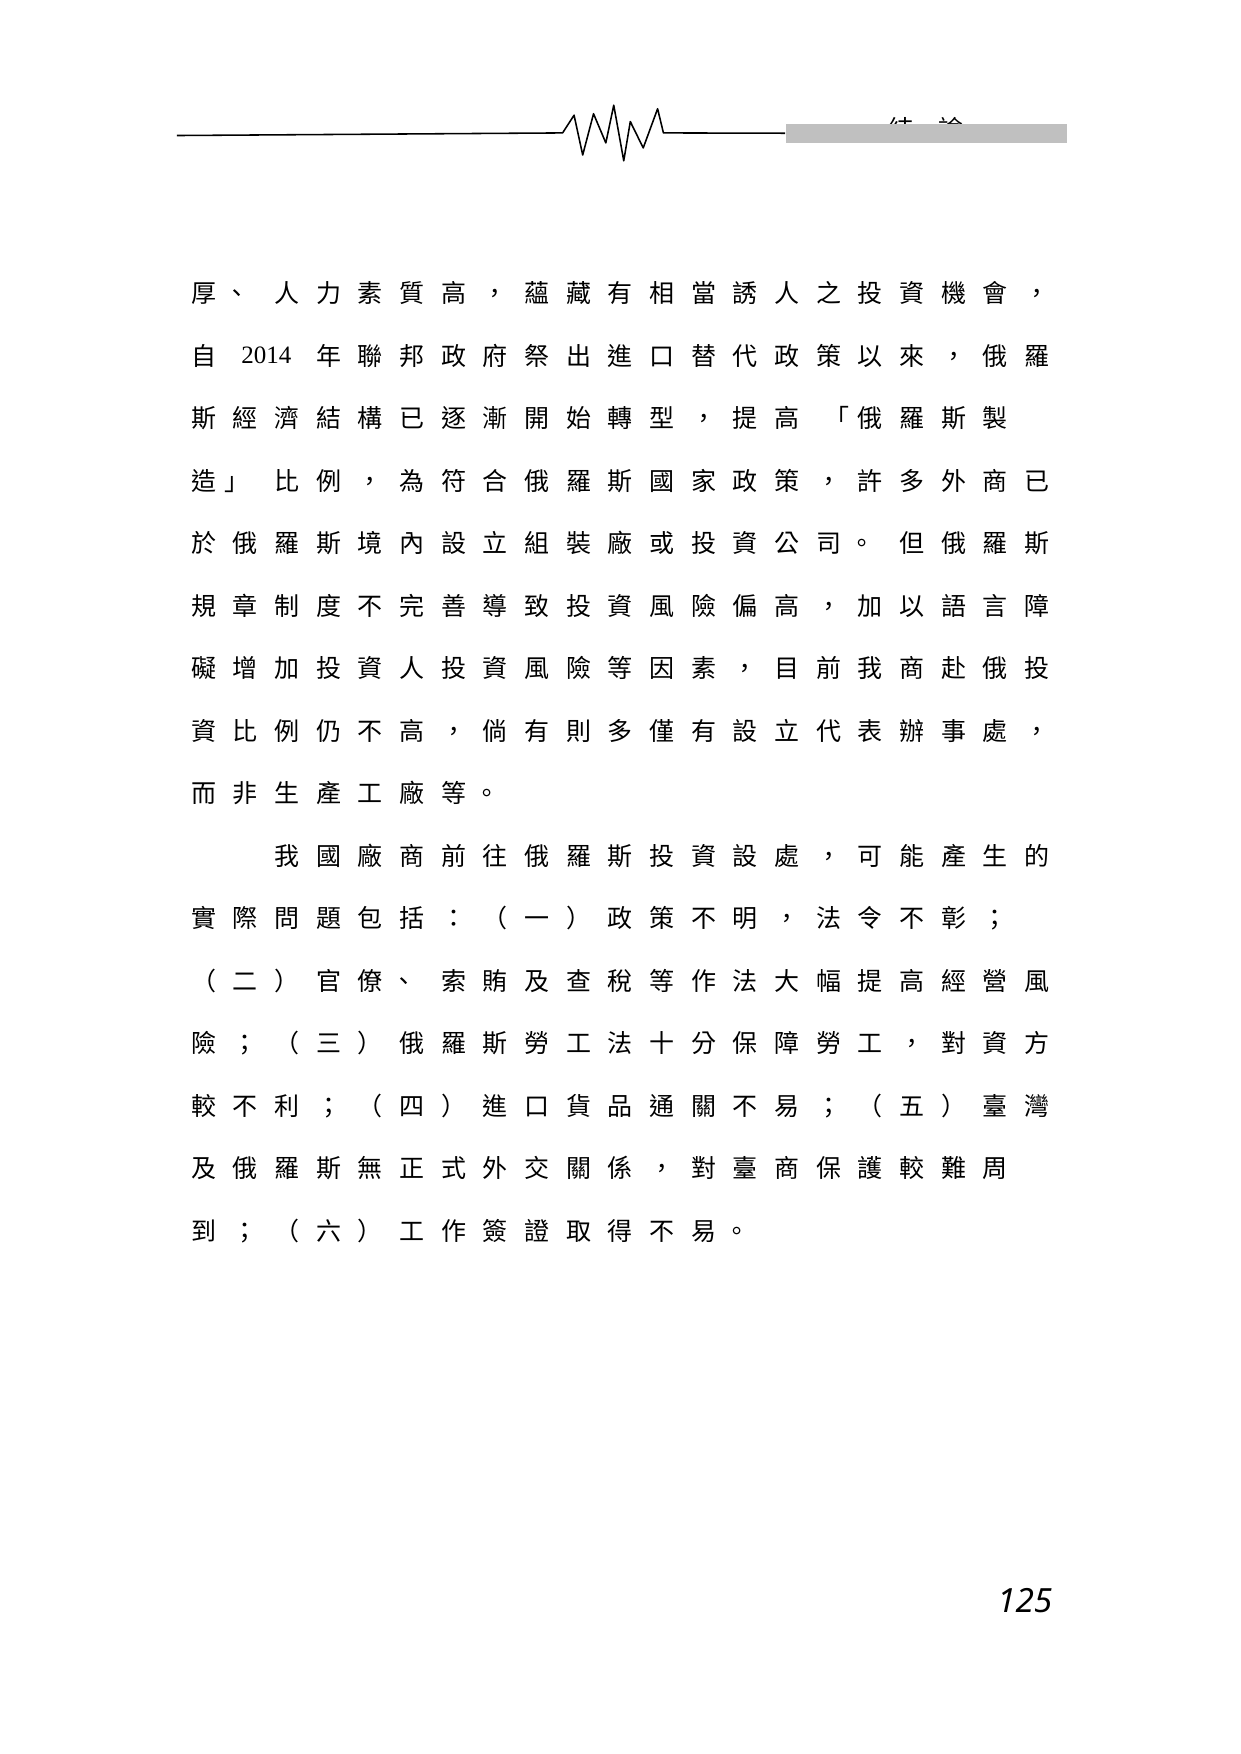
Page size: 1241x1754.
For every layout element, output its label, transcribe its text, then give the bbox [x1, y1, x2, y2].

text 厚、人力素質高，蘊藏有相當誘人之投資機會，自2014年聯邦政府祭出進口替代政策以來，俄羅斯經濟結構已逐漸開始轉型，提高「俄羅斯製造」比例，為符合俄羅斯國家政策，許多外商已於俄羅斯境內設立組裝廠或投資公司。但俄羅斯規章制度不完善導致投資風險偏高，加以語言障礙增加投資人投資風險等因素，目前我商赴俄投資比例仍不高，倘有則多僅有設立代表辦事處，而非生產工廠等。 [183, 250, 1058, 813]
text 我國廠商前往俄羅斯投資設處，可能產生的實際問題包括：（一）政策不明，法令不彰；（二）官僚、索賄及查稅等作法大幅提高經營風險；（三）俄羅斯勞工法十分保障勞工，對資方較不利；（四）進口貨品通關不易；（五）臺灣及俄羅斯無正式外交關係，對臺商保護較難周到；（六）工作簽證取得不易。 [183, 813, 1058, 1250]
